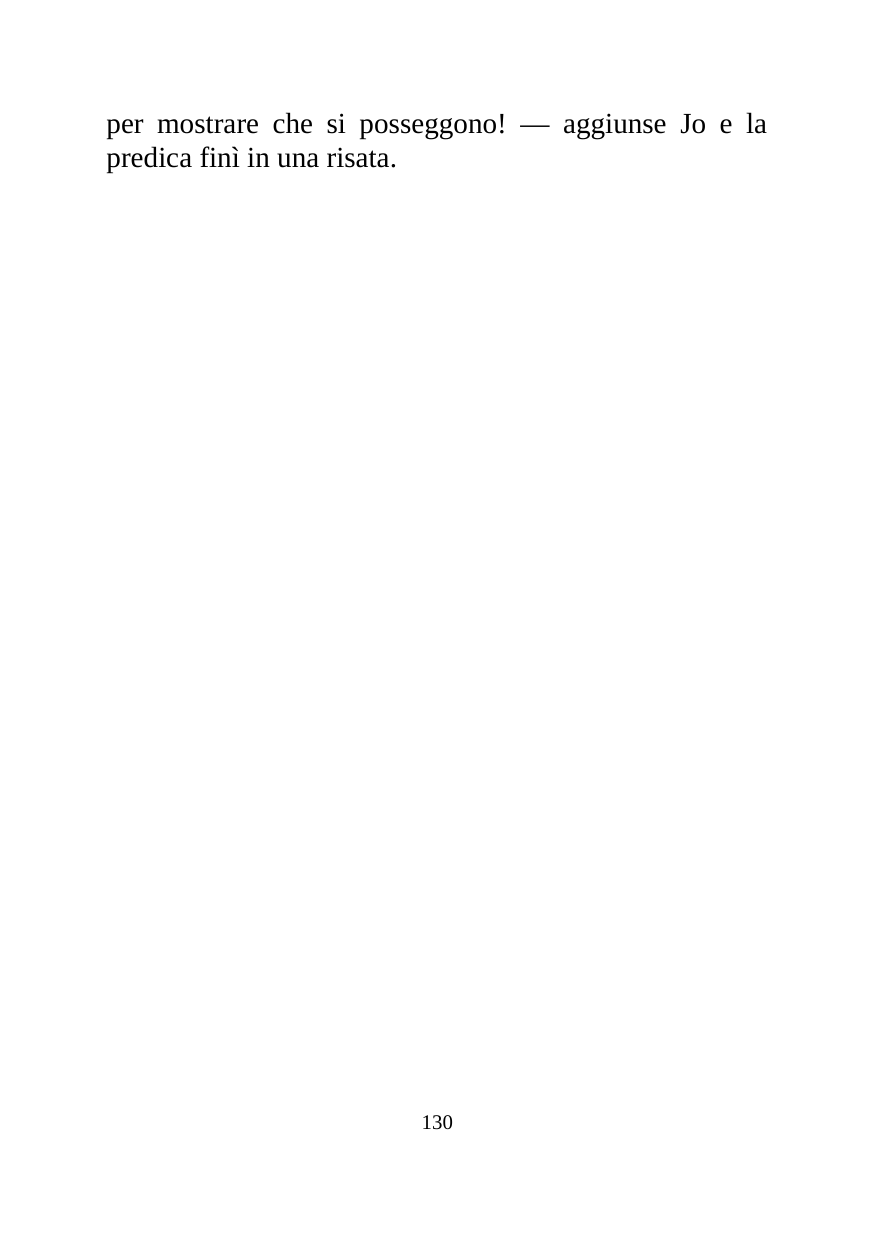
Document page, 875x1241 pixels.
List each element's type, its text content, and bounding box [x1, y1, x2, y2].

text per mostrare che si posseggono! — aggiunse Jo e la predica finì in una risata. [106, 106, 768, 173]
